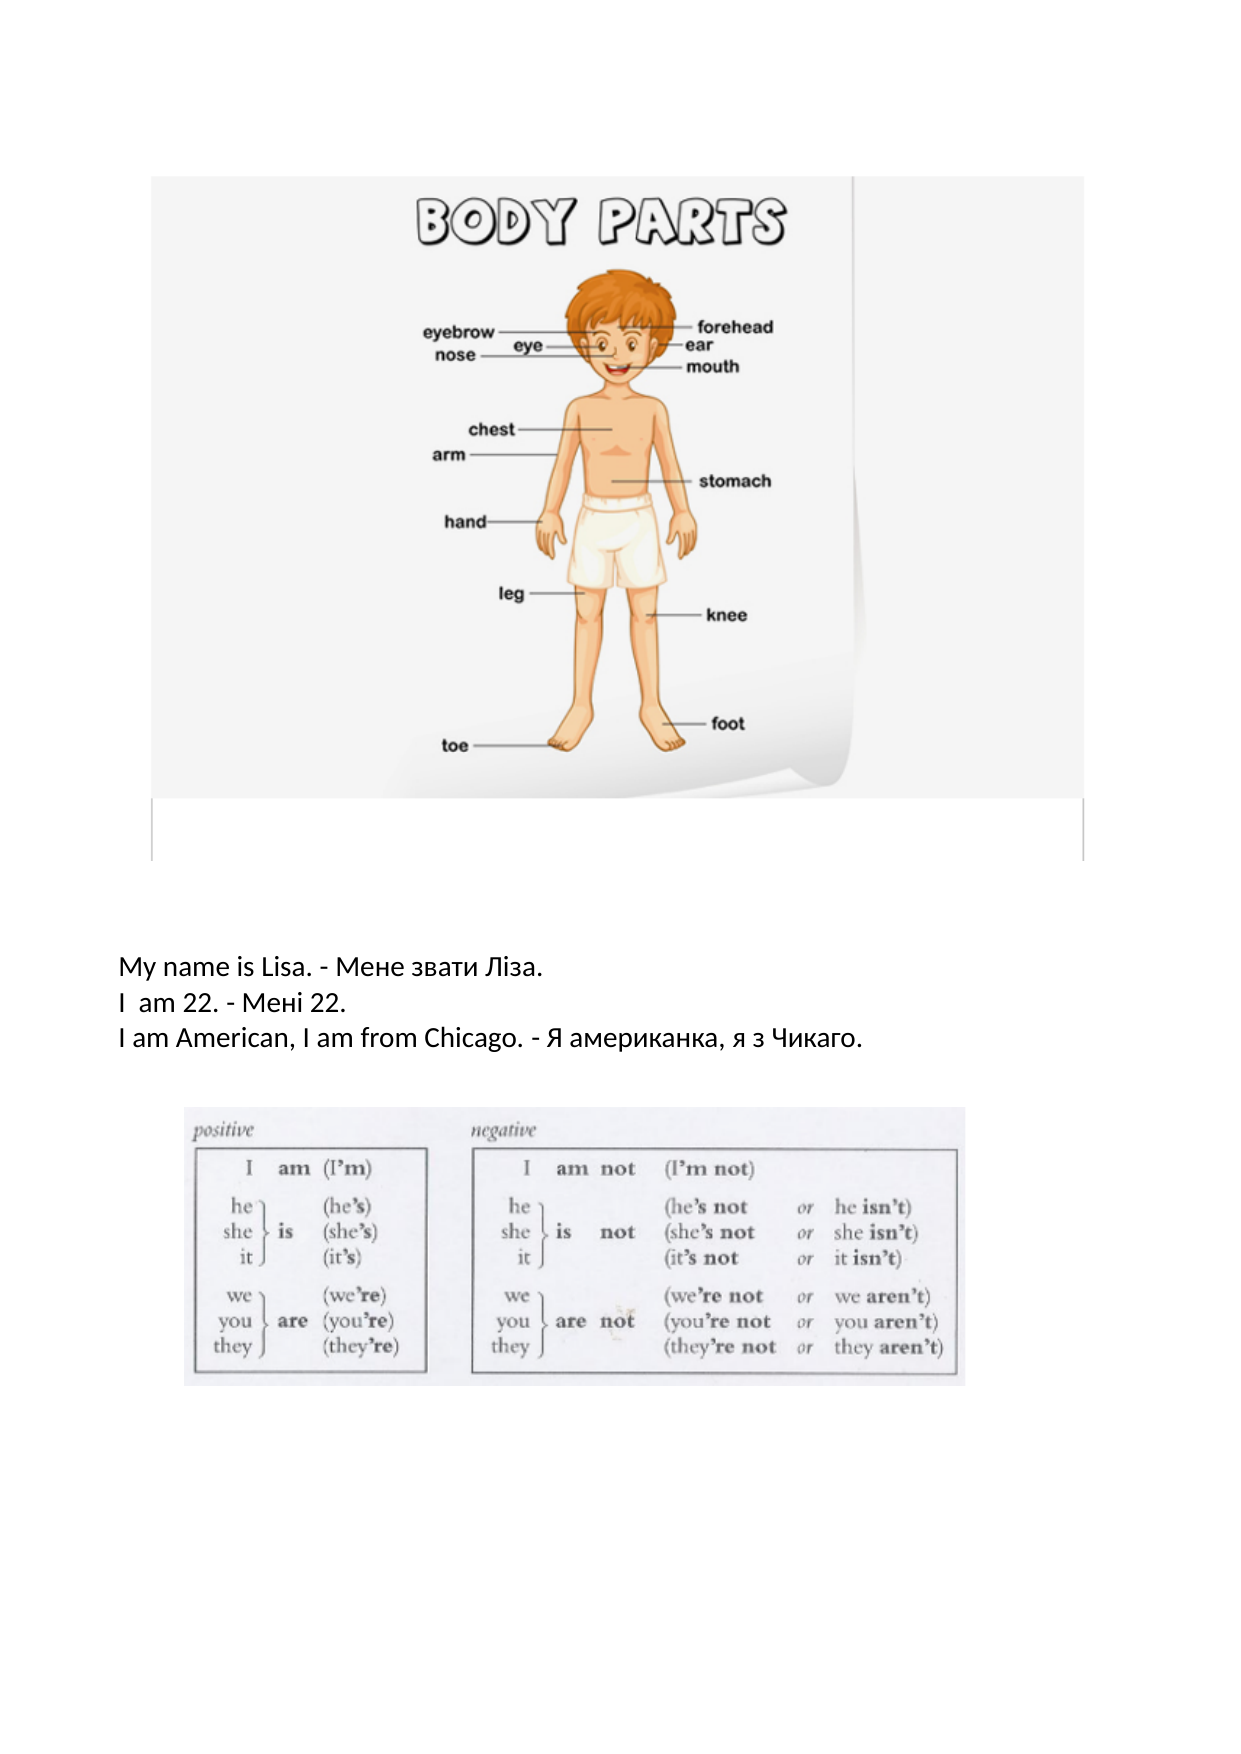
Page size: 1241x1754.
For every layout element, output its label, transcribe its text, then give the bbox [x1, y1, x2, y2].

picture [118, 130, 1122, 861]
text I am 22. - Мені 22. [118, 984, 1122, 1019]
text I am American, I am from Chicago. - Я американка, я з Чикаго. [118, 1019, 1122, 1055]
text My name is Lisa. - Мене звати Ліза. [118, 948, 1122, 984]
picture [184, 1107, 966, 1386]
